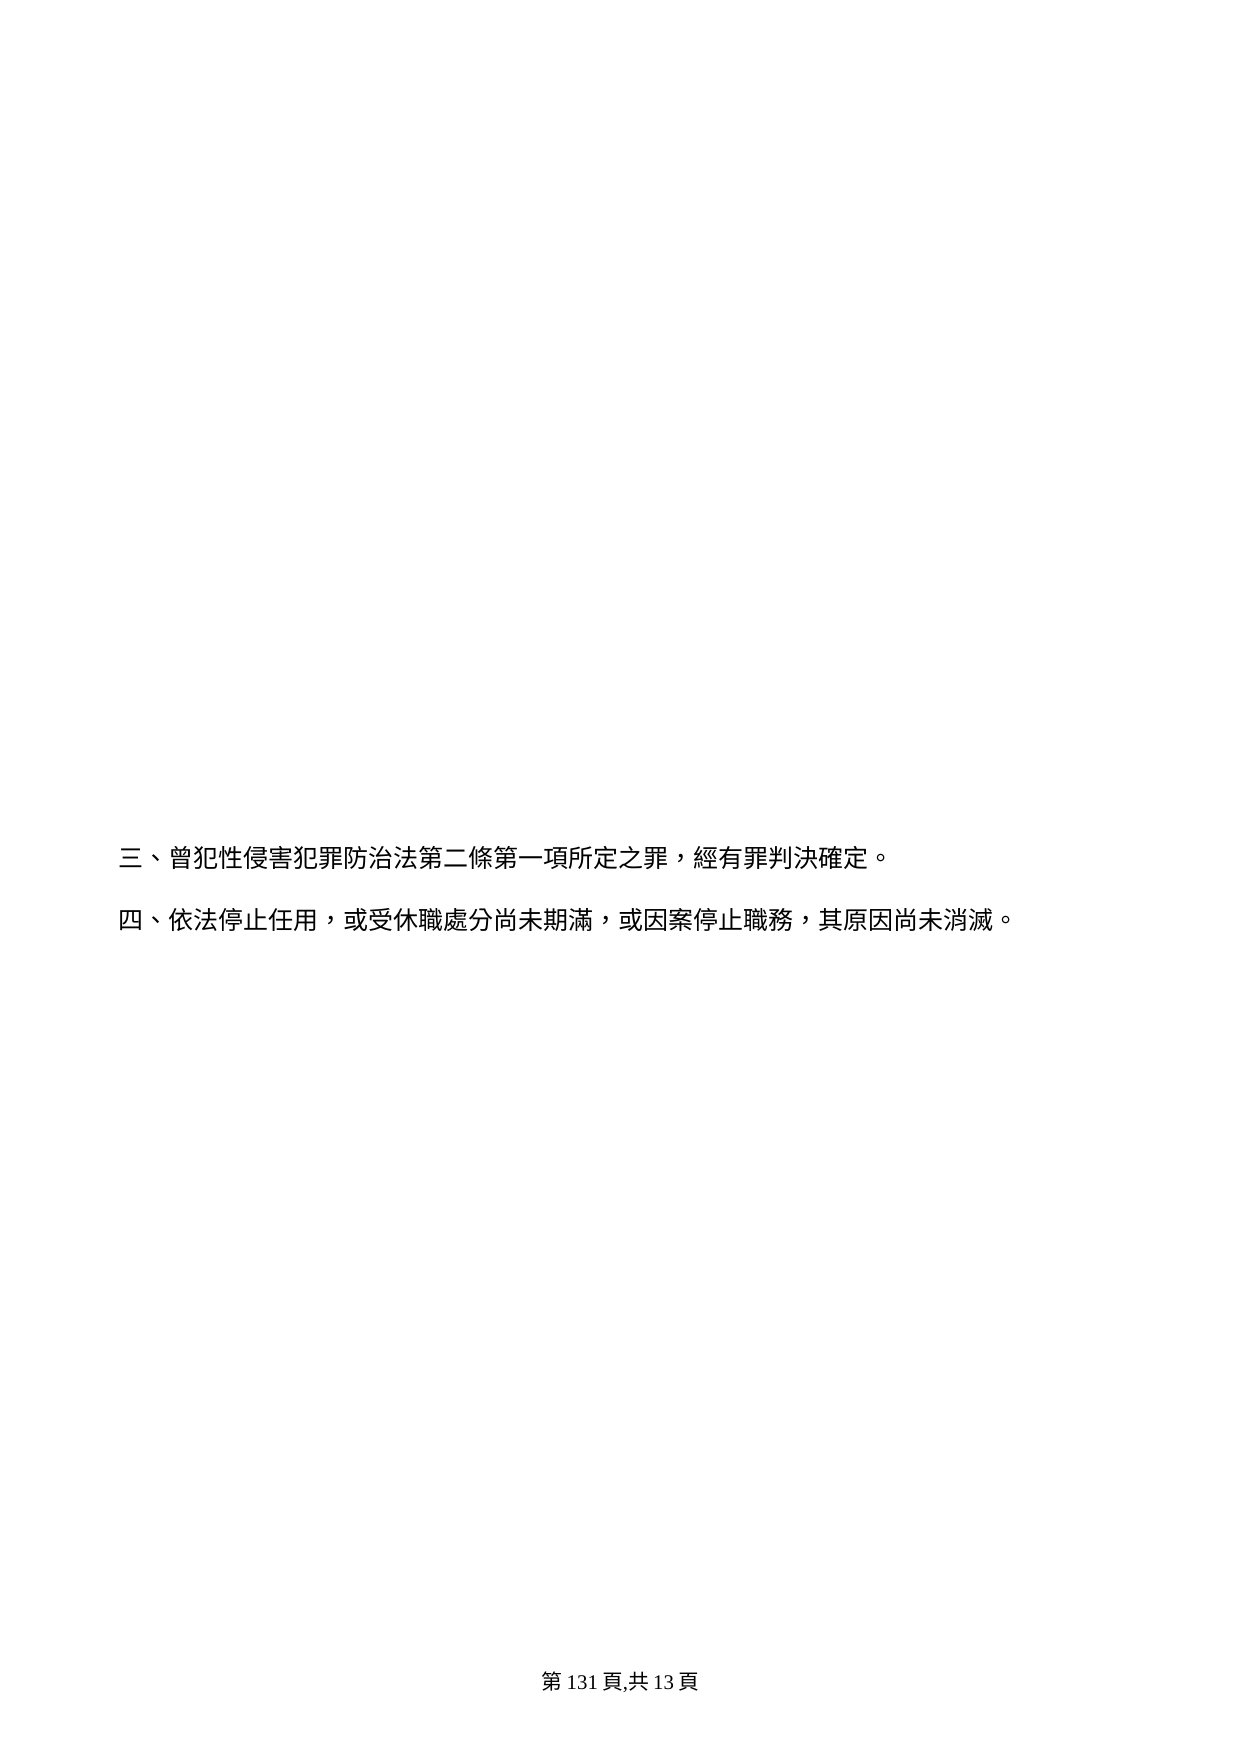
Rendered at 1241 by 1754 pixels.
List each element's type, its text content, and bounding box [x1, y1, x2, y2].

text 四、依法停止任用，或受休職處分尚未期滿，或因案停止職務，其原因尚未消滅。 [118, 877, 1122, 939]
text 三、曾犯性侵害犯罪防治法第二條第一項所定之罪，經有罪判決確定。 [118, 814, 1122, 877]
